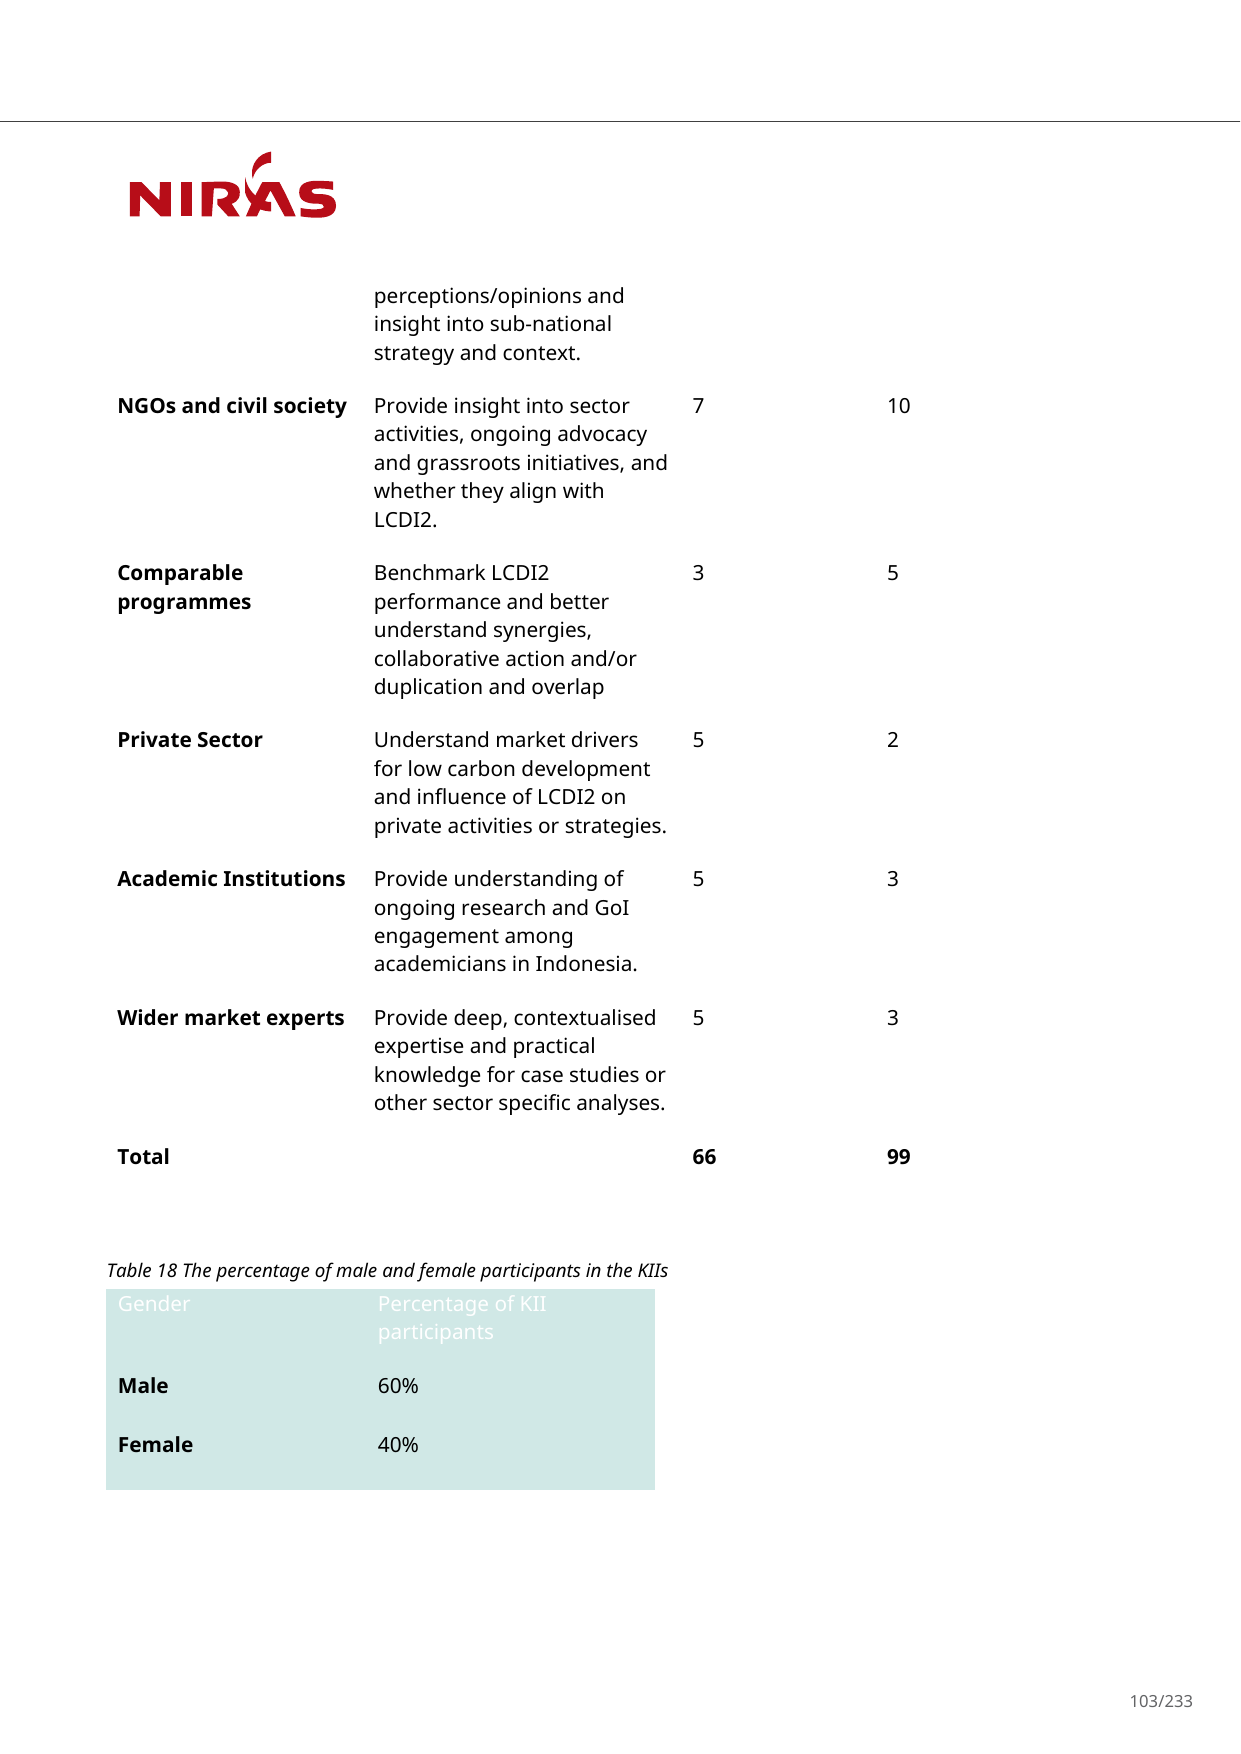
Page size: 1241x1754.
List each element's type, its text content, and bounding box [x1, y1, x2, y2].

table_cell 3 [876, 864, 1132, 1003]
table_cell 10 [876, 391, 1132, 558]
table_cell NGOs and civil society [106, 391, 362, 558]
table_cell [363, 1142, 681, 1195]
table_cell Male [106, 1371, 366, 1431]
table_cell Provide deep, contextualised expertise and practical knowledge for case studies or other sector specific analyses. [363, 1003, 681, 1142]
table_cell [876, 281, 1132, 391]
table_cell Understand market drivers for low carbon development and influence of LCDI2 on private activities or strategies. [363, 726, 681, 864]
table_cell Female [106, 1431, 366, 1490]
table_cell Provide insight into sector activities, ongoing advocacy and grassroots initiatives, and whether they align with LCDI2. [363, 391, 681, 558]
table_cell Provide understanding of ongoing research and GoI engagement among academicians in Indonesia. [363, 864, 681, 1003]
table_cell Wider market experts [106, 1003, 362, 1142]
table_cell 3 [681, 558, 876, 726]
table_cell 5 [681, 726, 876, 864]
table_cell 5 [681, 864, 876, 1003]
table_cell 40% [366, 1431, 655, 1490]
table_cell Academic Institutions [106, 864, 362, 1003]
text Table 18 The percentage of male and female participants in the KIIs [106, 1256, 1134, 1283]
table_cell 66 [681, 1142, 876, 1195]
table_cell [106, 281, 362, 391]
table_cell perceptions/opinions and insight into sub-national strategy and context. [363, 281, 681, 391]
table_cell 5 [876, 558, 1132, 726]
table_cell 3 [876, 1003, 1132, 1142]
table_cell 7 [681, 391, 876, 558]
table_cell Benchmark LCDI2 performance and better understand synergies, collaborative action and/or duplication and overlap [363, 558, 681, 726]
table_cell Comparable programmes [106, 558, 362, 726]
table_cell 60% [366, 1371, 655, 1431]
table_cell [681, 281, 876, 391]
table_header Percentage of KII participants [366, 1289, 655, 1371]
table_cell 2 [876, 726, 1132, 864]
table_cell Private Sector [106, 726, 362, 864]
table_cell 5 [681, 1003, 876, 1142]
table_cell 99 [876, 1142, 1132, 1195]
table_header Gender [106, 1289, 366, 1371]
table_cell Total [106, 1142, 362, 1195]
